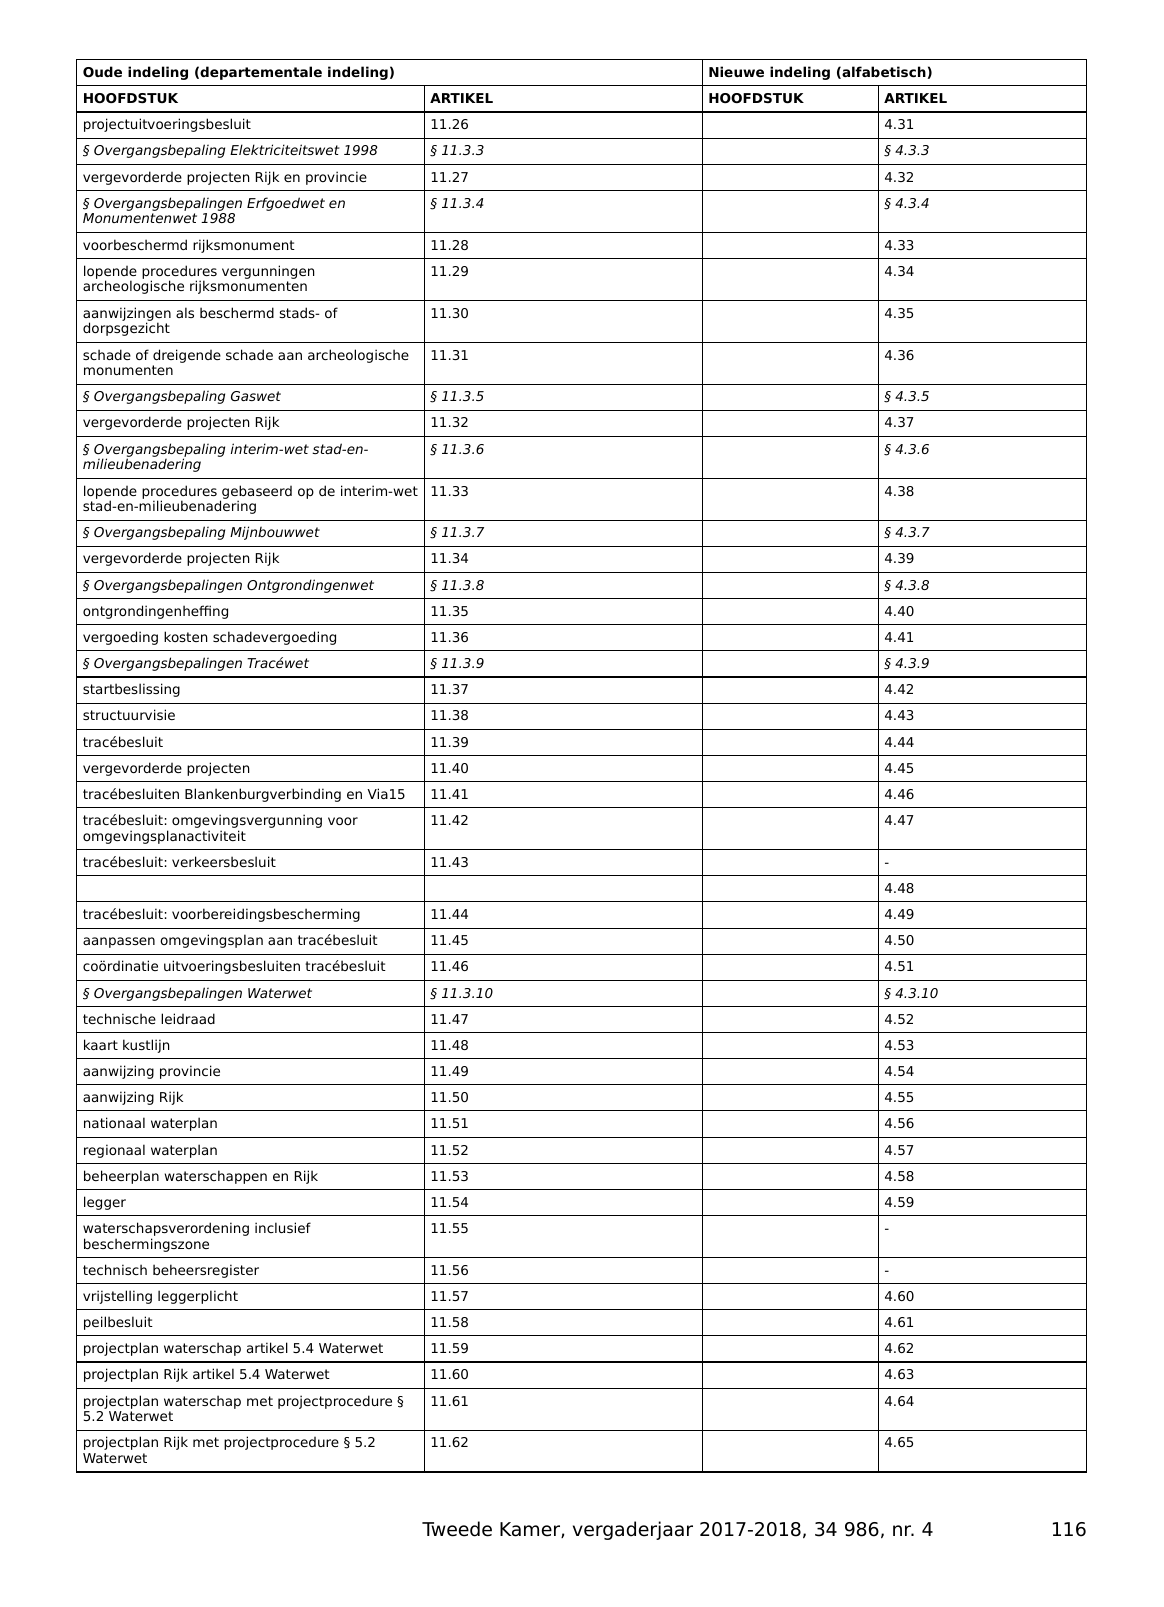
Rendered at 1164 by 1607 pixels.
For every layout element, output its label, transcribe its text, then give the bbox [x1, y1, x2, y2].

table_cell technische leidraad [77, 1007, 424, 1032]
table_cell § Overgangsbepaling Mijnbouwwet [77, 521, 424, 546]
table_cell 11.39 [425, 730, 702, 755]
table_cell [703, 1363, 878, 1388]
table_cell § Overgangsbepaling Elektriciteitswet 1998 [77, 139, 424, 164]
table_cell [703, 437, 878, 478]
table_cell [703, 850, 878, 875]
table_cell [703, 233, 878, 258]
table_cell § 4.3.6 [879, 437, 1086, 478]
table_cell tracébesluit [77, 730, 424, 755]
table_cell § Overgangsbepaling interim-wet stad-en-milieubenadering [77, 437, 424, 478]
table_cell 4.55 [879, 1085, 1086, 1110]
table_cell [703, 411, 878, 436]
table_cell lopende procedures vergunningen archeologische rijksmonumenten [77, 259, 424, 300]
table_cell [703, 1007, 878, 1032]
table_cell 11.61 [425, 1389, 702, 1429]
table_cell vrijstelling leggerplicht [77, 1284, 424, 1309]
table_cell 4.39 [879, 547, 1086, 572]
table_cell tracébesluiten Blankenburgverbinding en Via15 [77, 782, 424, 807]
table_cell 11.58 [425, 1310, 702, 1335]
table_cell [703, 1258, 878, 1283]
table_cell 4.34 [879, 259, 1086, 300]
table_cell ARTIKEL [879, 86, 1086, 111]
table_cell [703, 1216, 878, 1257]
table_cell tracébesluit: omgevingsvergunning voor omgevingsplanactiviteit [77, 808, 424, 849]
table_cell vergevorderde projecten Rijk [77, 411, 424, 436]
table_cell vergevorderde projecten Rijk en provincie [77, 165, 424, 190]
table_cell [703, 756, 878, 781]
table_cell 11.49 [425, 1059, 702, 1084]
table_cell projectplan waterschap met projectprocedure § 5.2 Waterwet [77, 1389, 424, 1429]
table_cell nationaal waterplan [77, 1111, 424, 1137]
table_cell vergevorderde projecten Rijk [77, 547, 424, 572]
table_cell [703, 301, 878, 342]
table_cell [703, 259, 878, 300]
table_cell 11.27 [425, 165, 702, 190]
table_cell § 11.3.8 [425, 573, 702, 598]
table_cell [703, 521, 878, 546]
table_cell 11.50 [425, 1085, 702, 1110]
table_cell projectuitvoeringsbesluit [77, 113, 424, 137]
table_cell [703, 139, 878, 164]
table_cell [703, 929, 878, 953]
table_cell [703, 1138, 878, 1163]
table_cell 11.53 [425, 1164, 702, 1189]
table_cell waterschapsverordening inclusief beschermingszone [77, 1216, 424, 1257]
table_cell 4.51 [879, 955, 1086, 980]
table_cell 4.40 [879, 599, 1086, 624]
table_cell aanwijzing provincie [77, 1059, 424, 1084]
table_cell 4.62 [879, 1336, 1086, 1361]
table_cell 4.57 [879, 1138, 1086, 1163]
table_cell § 4.3.9 [879, 651, 1086, 676]
table_cell 11.30 [425, 301, 702, 342]
table_cell [703, 191, 878, 232]
table_cell 11.46 [425, 955, 702, 980]
table_cell 11.36 [425, 625, 702, 650]
table_cell [703, 1164, 878, 1189]
table_cell § Overgangsbepaling Gaswet [77, 385, 424, 409]
table_cell 11.34 [425, 547, 702, 572]
table_cell [77, 876, 424, 901]
table_cell [703, 902, 878, 927]
table_cell aanwijzing Rijk [77, 1085, 424, 1110]
table_cell 11.31 [425, 343, 702, 383]
table_cell § Overgangsbepalingen Erfgoedwet en Monumentenwet 1988 [77, 191, 424, 232]
table_cell [703, 547, 878, 572]
table_cell 4.64 [879, 1389, 1086, 1429]
table_cell 11.48 [425, 1033, 702, 1058]
table_cell aanpassen omgevingsplan aan tracébesluit [77, 929, 424, 953]
table_cell voorbeschermd rijksmonument [77, 233, 424, 258]
table_cell 4.48 [879, 876, 1086, 901]
table_cell 4.63 [879, 1363, 1086, 1388]
table_cell [703, 113, 878, 137]
table_cell projectplan Rijk artikel 5.4 Waterwet [77, 1363, 424, 1388]
table_cell 11.37 [425, 678, 702, 702]
table_header Oude indeling (departementale indeling) [77, 60, 702, 85]
table_cell [703, 599, 878, 624]
table_cell - [879, 1258, 1086, 1283]
table_cell 4.36 [879, 343, 1086, 383]
table_cell [703, 782, 878, 807]
table_cell HOOFDSTUK [703, 86, 878, 111]
table_cell 4.33 [879, 233, 1086, 258]
table_cell [703, 1111, 878, 1137]
table_cell 11.38 [425, 704, 702, 729]
table_cell startbeslissing [77, 678, 424, 702]
table_cell [703, 1059, 878, 1084]
table_cell [703, 955, 878, 980]
table_cell [703, 479, 878, 519]
table_cell § 4.3.3 [879, 139, 1086, 164]
table_cell 11.29 [425, 259, 702, 300]
table_cell 4.59 [879, 1190, 1086, 1215]
table_cell § 11.3.6 [425, 437, 702, 478]
table_cell peilbesluit [77, 1310, 424, 1335]
table_cell [703, 1190, 878, 1215]
table_cell 4.31 [879, 113, 1086, 137]
table_cell coördinatie uitvoeringsbesluiten tracébesluit [77, 955, 424, 980]
table_cell 11.44 [425, 902, 702, 927]
table_cell [703, 876, 878, 901]
table_cell [703, 1336, 878, 1361]
table_cell 4.38 [879, 479, 1086, 519]
table_cell 11.47 [425, 1007, 702, 1032]
table_cell 4.43 [879, 704, 1086, 729]
table_cell 4.32 [879, 165, 1086, 190]
table_cell § 11.3.9 [425, 651, 702, 676]
table_cell 11.40 [425, 756, 702, 781]
table_cell 4.50 [879, 929, 1086, 953]
table_cell projectplan waterschap artikel 5.4 Waterwet [77, 1336, 424, 1361]
table_cell 4.37 [879, 411, 1086, 436]
table_cell beheerplan waterschappen en Rijk [77, 1164, 424, 1189]
table_cell § 11.3.7 [425, 521, 702, 546]
table_cell 11.57 [425, 1284, 702, 1309]
table_cell 11.33 [425, 479, 702, 519]
table_cell [703, 1085, 878, 1110]
table_cell 4.53 [879, 1033, 1086, 1058]
table_cell 4.41 [879, 625, 1086, 650]
table_cell 4.45 [879, 756, 1086, 781]
table_cell schade of dreigende schade aan archeologische monumenten [77, 343, 424, 383]
table_cell vergevorderde projecten [77, 756, 424, 781]
table_cell regionaal waterplan [77, 1138, 424, 1163]
table_cell § 11.3.3 [425, 139, 702, 164]
table_cell [703, 808, 878, 849]
table_cell 11.59 [425, 1336, 702, 1361]
table_cell legger [77, 1190, 424, 1215]
table_cell 4.60 [879, 1284, 1086, 1309]
table_cell 4.46 [879, 782, 1086, 807]
table_cell 11.35 [425, 599, 702, 624]
table_cell 11.43 [425, 850, 702, 875]
table_cell § 4.3.4 [879, 191, 1086, 232]
table_cell 4.58 [879, 1164, 1086, 1189]
table_cell § 11.3.4 [425, 191, 702, 232]
table_cell 11.62 [425, 1431, 702, 1471]
table_cell [703, 573, 878, 598]
table_cell 4.54 [879, 1059, 1086, 1084]
table_cell 11.60 [425, 1363, 702, 1388]
table_cell 11.54 [425, 1190, 702, 1215]
table_cell 4.52 [879, 1007, 1086, 1032]
table_cell [703, 678, 878, 702]
table_cell 4.49 [879, 902, 1086, 927]
table_cell lopende procedures gebaseerd op de interim-wet stad-en-milieubenadering [77, 479, 424, 519]
table_cell [703, 385, 878, 409]
table_cell structuurvisie [77, 704, 424, 729]
table_cell § 4.3.5 [879, 385, 1086, 409]
table_cell [703, 730, 878, 755]
table_cell 4.47 [879, 808, 1086, 849]
table_cell 4.42 [879, 678, 1086, 702]
table_cell HOOFDSTUK [77, 86, 424, 111]
table_cell tracébesluit: voorbereidingsbescherming [77, 902, 424, 927]
table_cell ARTIKEL [425, 86, 702, 111]
table_cell 11.32 [425, 411, 702, 436]
table_cell 4.44 [879, 730, 1086, 755]
table_cell [703, 625, 878, 650]
table_cell 4.56 [879, 1111, 1086, 1137]
table_cell 11.52 [425, 1138, 702, 1163]
table_cell 11.56 [425, 1258, 702, 1283]
table_cell 4.35 [879, 301, 1086, 342]
table_cell ontgrondingenheffing [77, 599, 424, 624]
table_cell [425, 876, 702, 901]
table_cell 11.45 [425, 929, 702, 953]
table_cell 11.51 [425, 1111, 702, 1137]
table_cell § Overgangsbepalingen Waterwet [77, 981, 424, 1006]
table_cell [703, 1431, 878, 1471]
table_cell 4.61 [879, 1310, 1086, 1335]
table_cell technisch beheersregister [77, 1258, 424, 1283]
table_cell § 11.3.10 [425, 981, 702, 1006]
table_cell - [879, 850, 1086, 875]
table_cell § Overgangsbepalingen Ontgrondingenwet [77, 573, 424, 598]
table_cell 11.42 [425, 808, 702, 849]
table_cell 11.41 [425, 782, 702, 807]
table_cell 11.26 [425, 113, 702, 137]
table_cell [703, 704, 878, 729]
table_cell kaart kustlijn [77, 1033, 424, 1058]
table_cell 11.28 [425, 233, 702, 258]
table_cell § 11.3.5 [425, 385, 702, 409]
table_cell § Overgangsbepalingen Tracéwet [77, 651, 424, 676]
table_cell projectplan Rijk met projectprocedure § 5.2 Waterwet [77, 1431, 424, 1471]
table_cell § 4.3.7 [879, 521, 1086, 546]
table_cell [703, 343, 878, 383]
table_header Nieuwe indeling (alfabetisch) [703, 60, 1086, 85]
table_cell 4.65 [879, 1431, 1086, 1471]
table_cell [703, 981, 878, 1006]
table_cell [703, 1310, 878, 1335]
table_cell [703, 165, 878, 190]
table_cell § 4.3.8 [879, 573, 1086, 598]
table_cell tracébesluit: verkeersbesluit [77, 850, 424, 875]
table_cell aanwijzingen als beschermd stads- of dorpsgezicht [77, 301, 424, 342]
table_cell [703, 1389, 878, 1429]
table_cell [703, 1033, 878, 1058]
table_cell vergoeding kosten schadevergoeding [77, 625, 424, 650]
table_cell 11.55 [425, 1216, 702, 1257]
table_cell [703, 1284, 878, 1309]
table_cell [703, 651, 878, 676]
table_cell - [879, 1216, 1086, 1257]
table_cell § 4.3.10 [879, 981, 1086, 1006]
